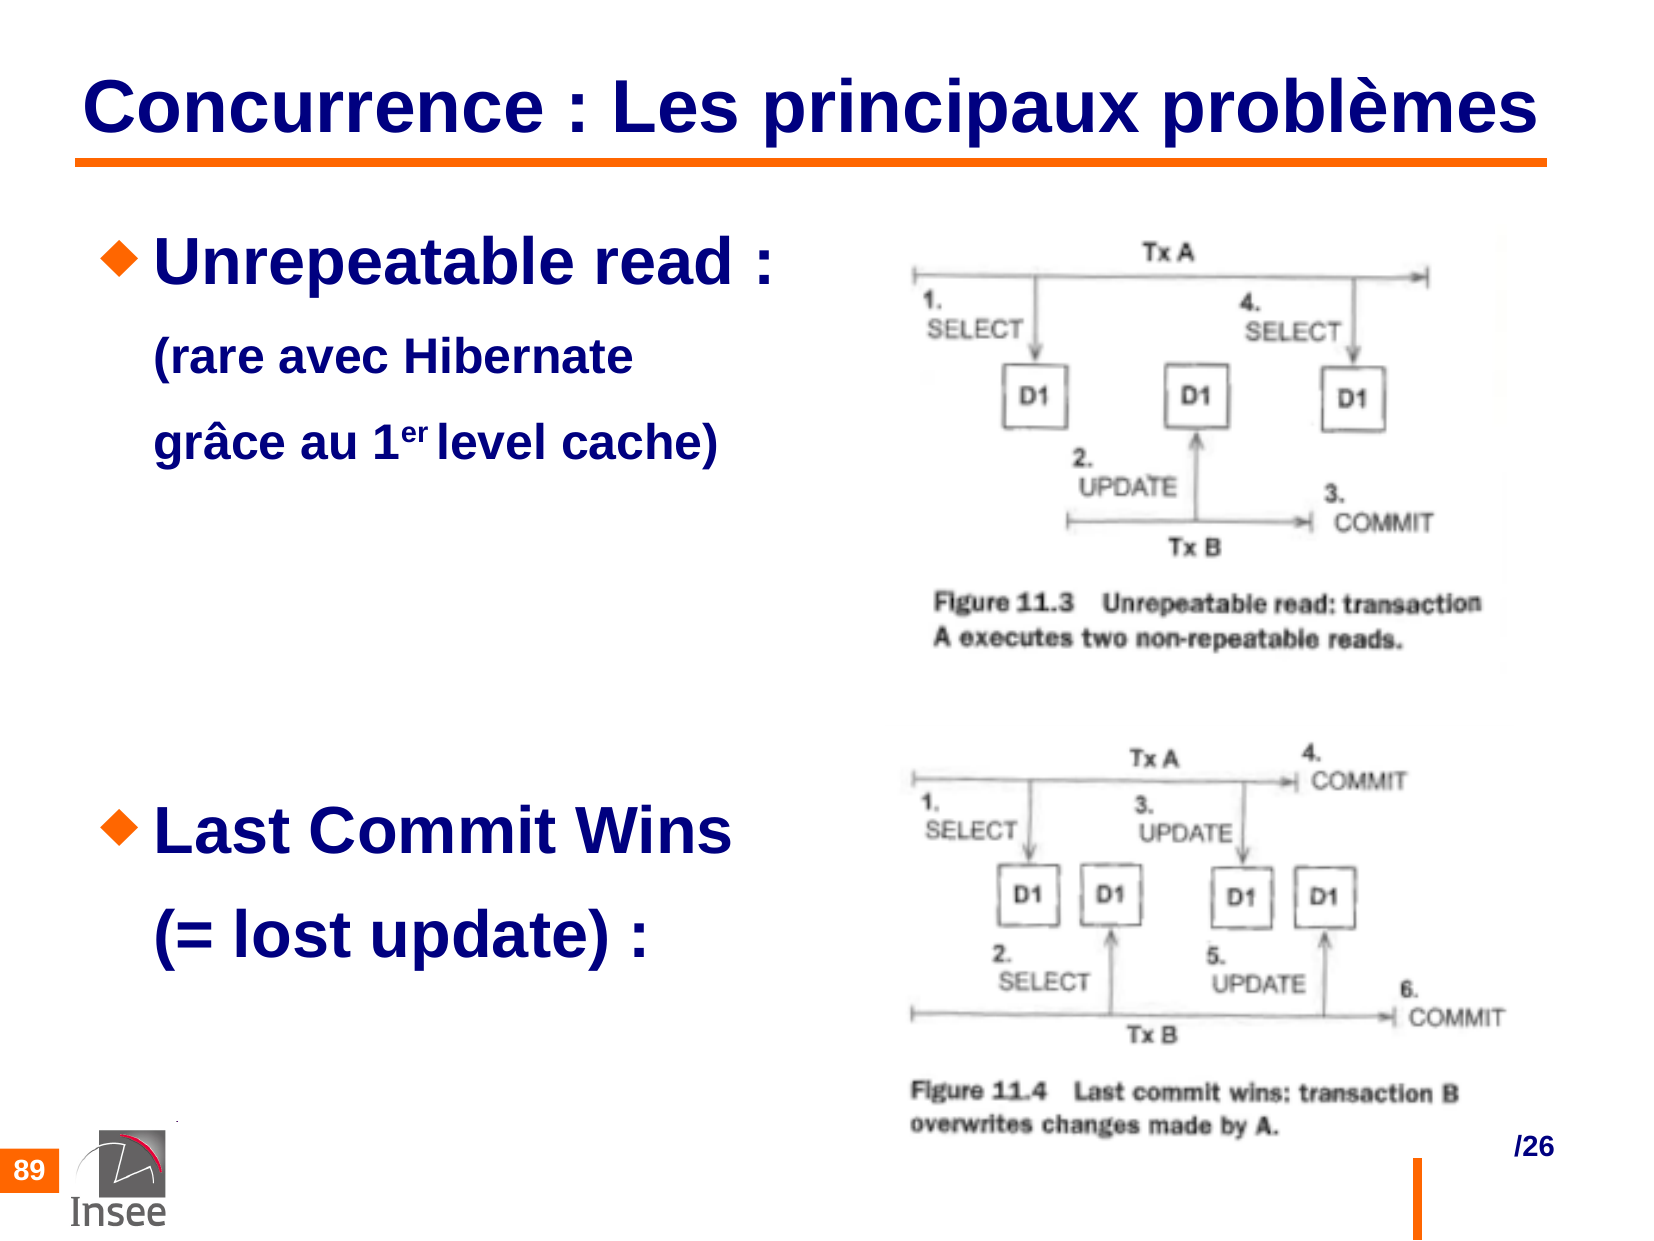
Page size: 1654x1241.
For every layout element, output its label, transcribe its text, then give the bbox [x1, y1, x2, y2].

title Concurrence : Les principaux problèmes [82, 49, 1619, 163]
picture [62, 1121, 178, 1241]
picture [885, 724, 1514, 1158]
picture [897, 224, 1507, 674]
list Unrepeatable read : (rare avec Hibernate grâce au 1er level cache) Last Commit Wins (= lost update) : [82, 224, 1571, 1063]
